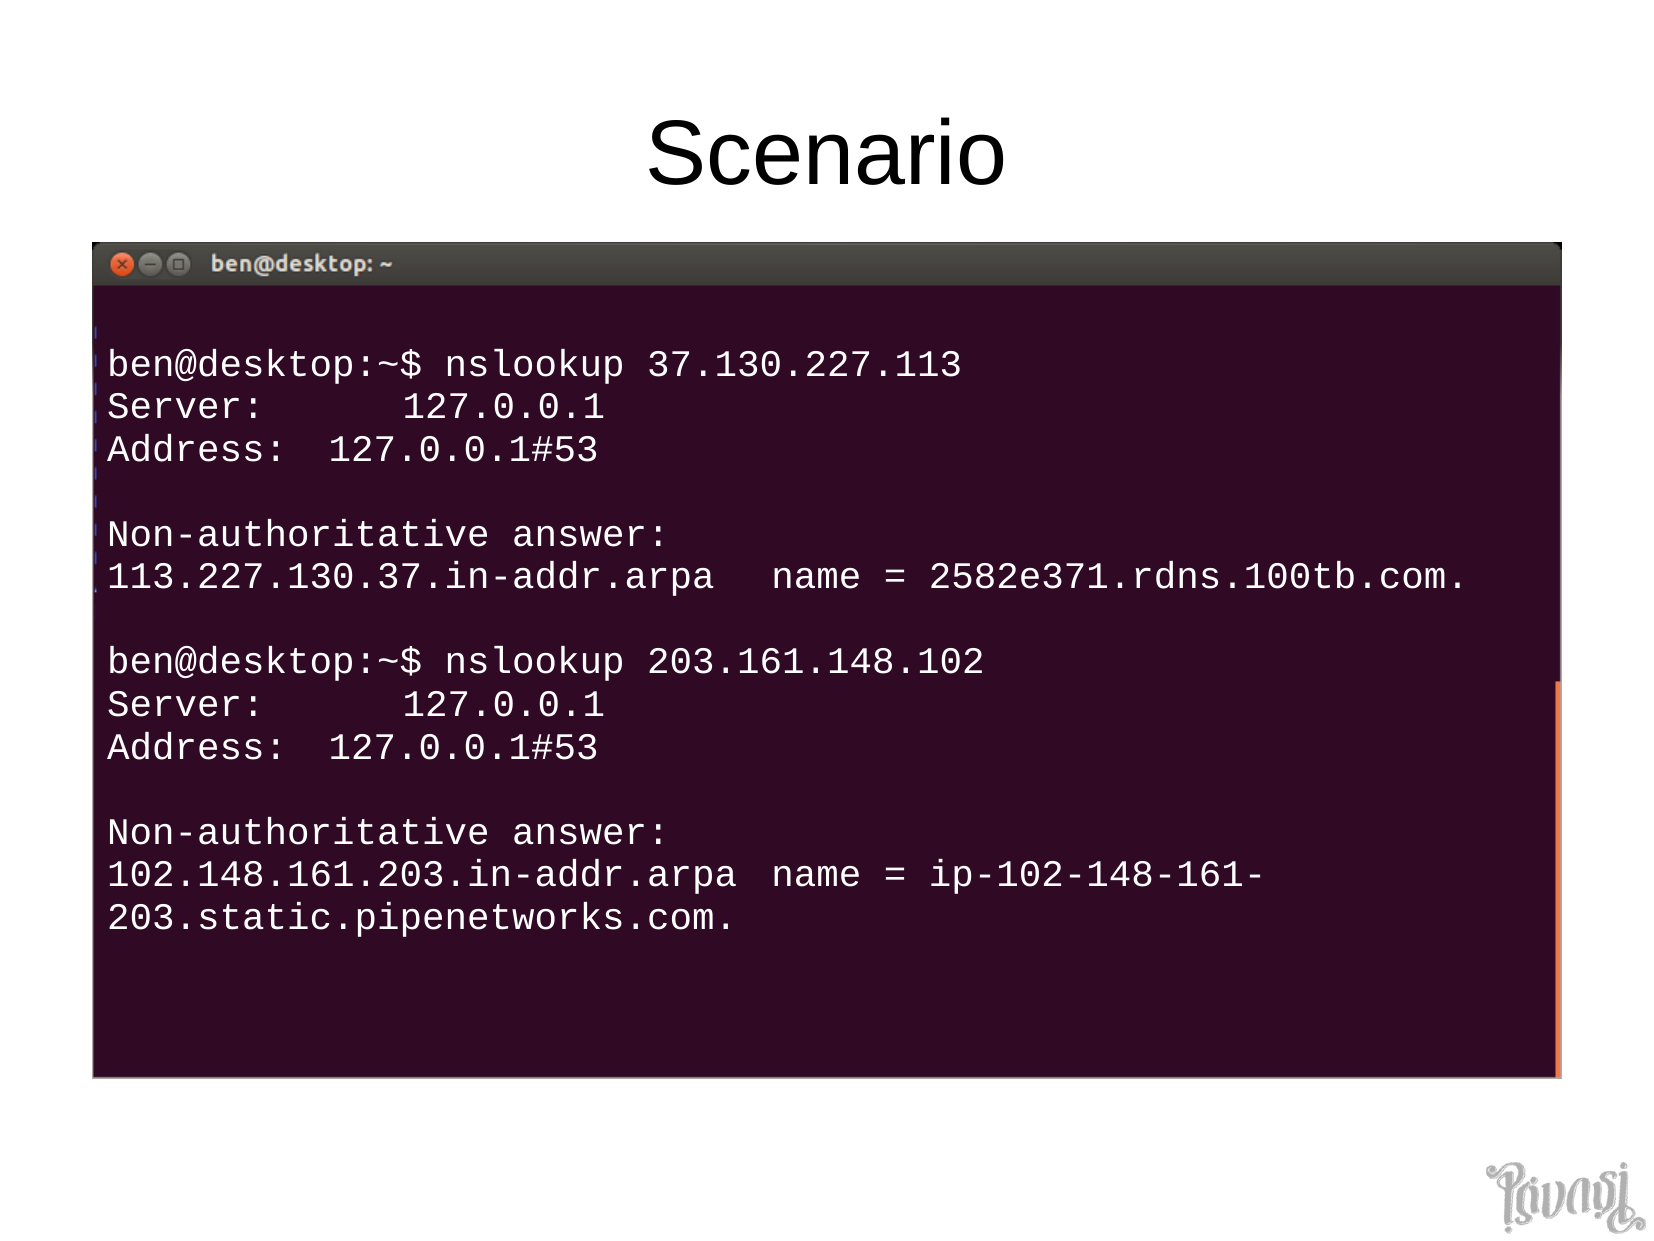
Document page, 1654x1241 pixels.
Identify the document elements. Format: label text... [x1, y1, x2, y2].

picture [92, 242, 1562, 1079]
picture [1484, 1147, 1648, 1241]
title Scenario [82, 49, 1571, 257]
text_box ben@desktop:~$ nslookup 37.130.227.113 Server: 127.0.0.1 Address: 127.0.0.1#53 Non-authoritative answer: 113.227.130.37.in-addr.arpa name = 2582e371.rdns.100tb.com. ben@desktop:~$ nslookup 203.161.148.102 Server: 127.0.0.1 Address: 127.0.0.1#53 Non-authoritative answer: 102.148.161.203.in-addr.arpa name = ip-102-148-161-203.static.pipenetworks.com. [92, 295, 1536, 948]
